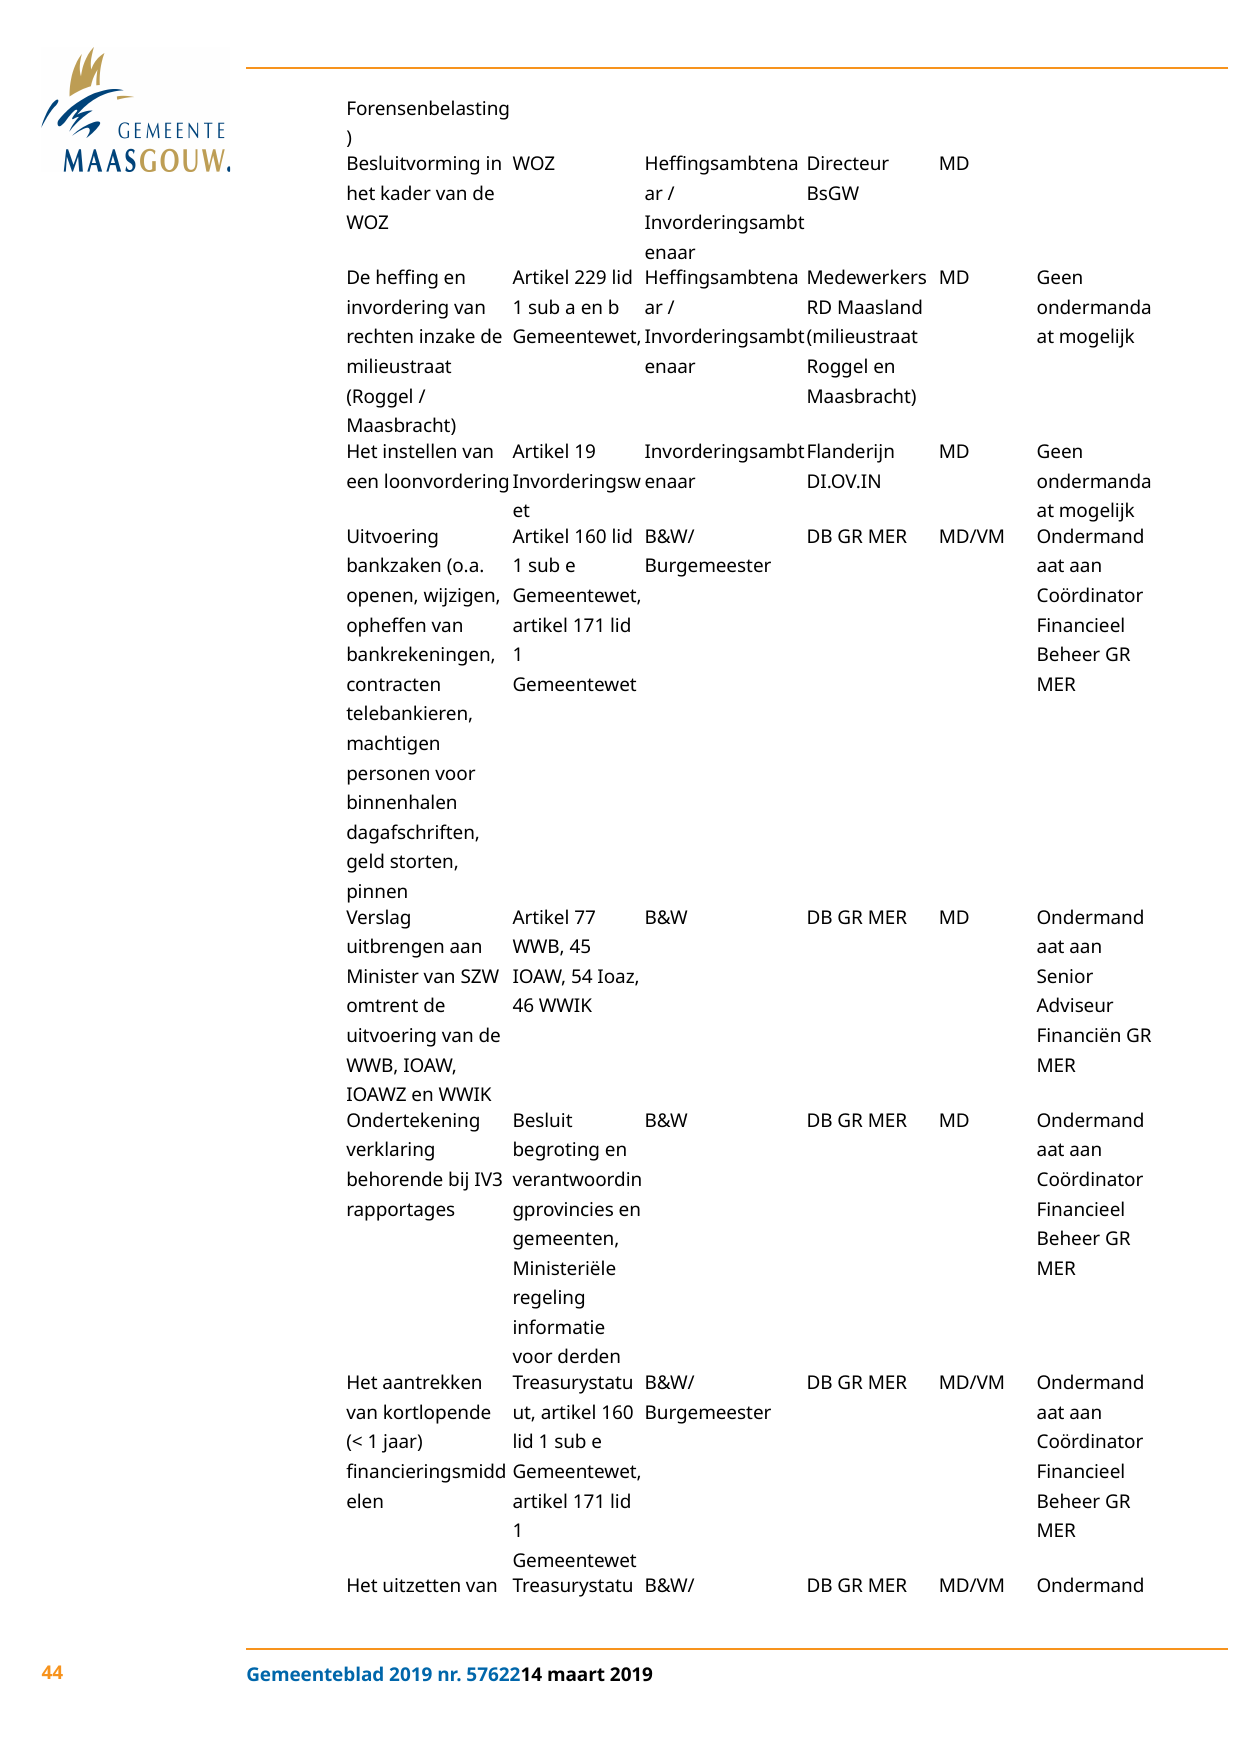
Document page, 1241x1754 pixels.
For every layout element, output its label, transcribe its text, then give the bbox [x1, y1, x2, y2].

table_cell DB GR MER [806, 904, 938, 1107]
table_cell [1036, 150, 1152, 264]
table_cell MD/VM [939, 1573, 1036, 1598]
table_cell Heffingsambtenaar / Invorderingsambtenaar [644, 150, 806, 264]
table_cell DB GR MER [806, 523, 938, 904]
table_cell MD [939, 1107, 1036, 1369]
table_cell [248, 1370, 346, 1573]
table_cell Forensenbelasting) [346, 95, 512, 150]
table_cell Artikel 229 lid 1 sub a en b Gemeentewet, [512, 265, 644, 438]
table_cell WOZ [512, 150, 644, 264]
table_cell [644, 95, 806, 150]
table_cell [248, 1573, 346, 1598]
table_cell Geen ondermandaat mogelijk [1036, 438, 1152, 523]
table_cell Medewerkers RD Maasland (milieustraat Roggel en Maasbracht) [806, 265, 938, 438]
table_cell Artikel 19 Invorderingswet [512, 438, 644, 523]
table_cell MD/VM [939, 523, 1036, 904]
table_cell B&W/ [644, 1573, 806, 1598]
table_cell MD [939, 904, 1036, 1107]
table_cell [1036, 95, 1152, 150]
table_cell [248, 150, 346, 264]
table_cell MD [939, 438, 1036, 523]
table_cell Uitvoering bankzaken (o.a. openen, wijzigen, opheffen van bankrekeningen, contracten telebankieren, machtigen personen voor binnenhalen dagafschriften, geld storten, pinnen [346, 523, 512, 904]
table_cell [248, 438, 346, 523]
table_cell B&W [644, 1107, 806, 1369]
table_cell B&W [644, 904, 806, 1107]
table_cell Heffingsambtenaar / Invorderingsambtenaar [644, 265, 806, 438]
table_cell MD/VM [939, 1370, 1036, 1573]
table_cell Ondermandaat aan Senior Adviseur Financiën GR MER [1036, 904, 1152, 1107]
table_cell B&W/Burgemeester [644, 523, 806, 904]
table_cell Het uitzetten van [346, 1573, 512, 1598]
table_cell Artikel 77 WWB, 45 IOAW, 54 Ioaz, 46 WWIK [512, 904, 644, 1107]
table_cell DB GR MER [806, 1107, 938, 1369]
table_cell Ondertekening verklaring behorende bij IV3 rapportages [346, 1107, 512, 1369]
table_cell Geen ondermandaat mogelijk [1036, 265, 1152, 438]
table_cell B&W/Burgemeester [644, 1370, 806, 1573]
table_cell Ondermandaat aan Coördinator Financieel Beheer GR MER [1036, 523, 1152, 904]
table_cell Besluit begroting en verantwoordingprovincies en gemeenten, Ministeriële regeling informatie voor derden [512, 1107, 644, 1369]
table_cell Het aantrekken van kortlopende (< 1 jaar) financieringsmiddelen [346, 1370, 512, 1573]
table_cell [248, 265, 346, 438]
table_cell Besluitvorming in het kader van de WOZ [346, 150, 512, 264]
table_cell Treasurystatuut, artikel 160 lid 1 sub e Gemeentewet, artikel 171 lid 1 Gemeentewet [512, 1370, 644, 1573]
table_cell Ondermandaat aan Coördinator Financieel Beheer GR MER [1036, 1370, 1152, 1573]
table_cell MD [939, 265, 1036, 438]
table_cell Invorderingsambtenaar [644, 438, 806, 523]
table_cell [806, 95, 938, 150]
table_cell Verslag uitbrengen aan Minister van SZW omtrent de uitvoering van de WWB, IOAW, IOAWZ en WWIK [346, 904, 512, 1107]
table_cell Treasurystatu [512, 1573, 644, 1598]
table_cell [248, 95, 346, 150]
table_cell [939, 95, 1036, 150]
table_cell Het instellen van een loonvordering [346, 438, 512, 523]
table_cell MD [939, 150, 1036, 264]
table_cell [512, 95, 644, 150]
picture [41, 47, 231, 172]
table_cell Ondermand [1036, 1573, 1152, 1598]
table_cell De heffing en invordering van rechten inzake de milieustraat (Roggel / Maasbracht) [346, 265, 512, 438]
table_cell Ondermandaat aan Coördinator Financieel Beheer GR MER [1036, 1107, 1152, 1369]
table_cell [248, 904, 346, 1107]
table_cell DB GR MER [806, 1370, 938, 1573]
table_cell Flanderijn DI.OV.IN [806, 438, 938, 523]
table_cell DB GR MER [806, 1573, 938, 1598]
table_cell Directeur BsGW [806, 150, 938, 264]
table_cell Artikel 160 lid 1 sub e Gemeentewet, artikel 171 lid 1 Gemeentewet [512, 523, 644, 904]
table_cell [248, 523, 346, 904]
table_cell [248, 1107, 346, 1369]
